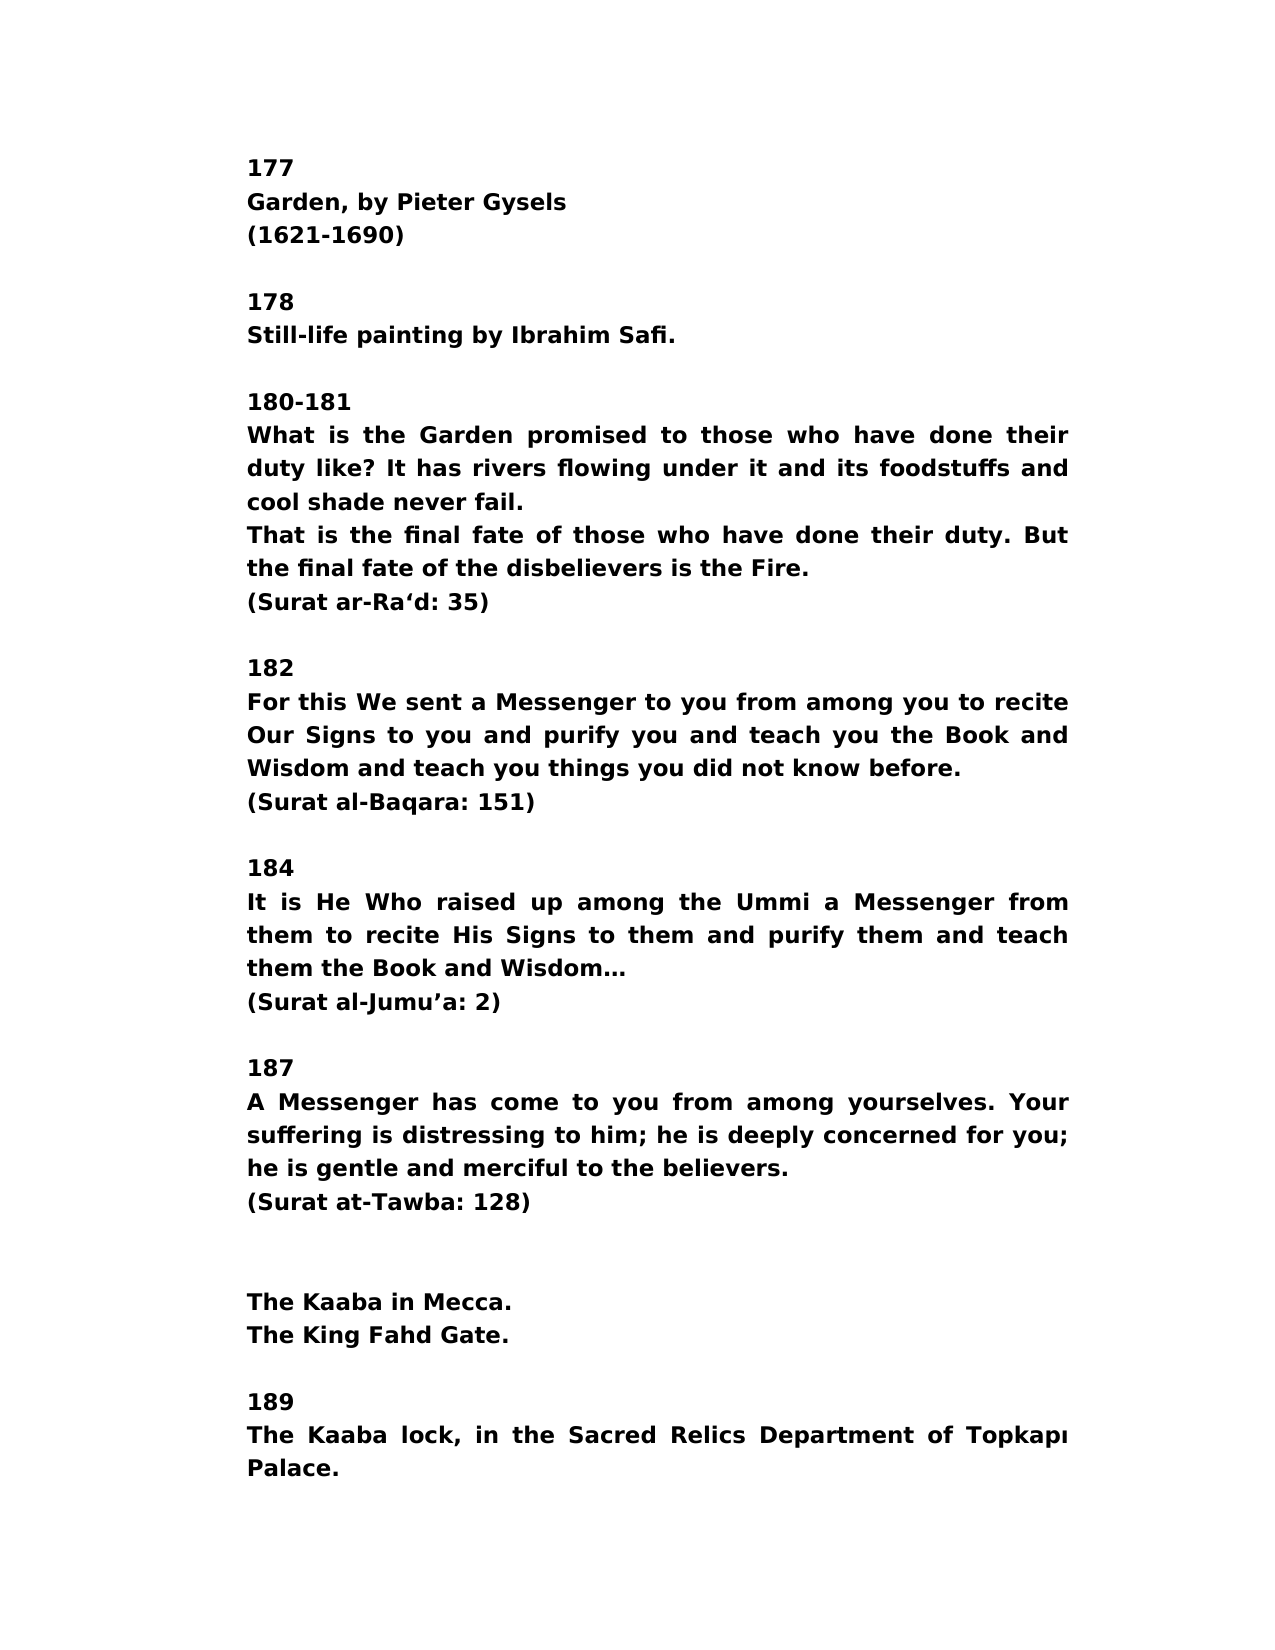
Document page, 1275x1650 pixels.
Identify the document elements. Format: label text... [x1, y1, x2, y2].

text For this We sent a Messenger to you from among you to recite Our Signs to you and purify you and teach you the Book and Wisdom and teach you things you did not know before. [247, 683, 1070, 783]
text 184 [247, 850, 1070, 883]
text It is He Who raised up among the Ummi a Messenger from them to recite His Signs to them and purify them and teach them the Book and Wisdom… [247, 883, 1070, 983]
text 180-181 [247, 383, 1070, 417]
text (Surat al-Baqara: 151) [247, 783, 1070, 817]
text What is the Garden promised to those who have done their duty like? It has rivers flowing under it and its foodstuffs and cool shade never fail. [247, 417, 1070, 517]
text Still-life painting by Ibrahim Safi. [247, 317, 1070, 350]
text (Surat at-Tawba: 128) [247, 1183, 1070, 1217]
text Garden, by Pieter Gysels [247, 183, 1070, 217]
text A Messenger has come to you from among yourselves. Your suffering is distressing to him; he is deeply concerned for you; he is gentle and merciful to the believers. [247, 1083, 1070, 1183]
text The Kaaba lock, in the Sacred Relics Department of Topkapı Palace. [247, 1417, 1070, 1483]
text That is the final fate of those who have done their duty. But the final fate of the disbelievers is the Fire. [247, 517, 1070, 583]
text 182 [247, 650, 1070, 683]
text 187 [247, 1050, 1070, 1083]
text 177 [247, 150, 1070, 183]
text The Kaaba in Mecca. [247, 1283, 1070, 1317]
text (Surat al-Jumu’a: 2) [247, 983, 1070, 1017]
text The King Fahd Gate. [247, 1317, 1070, 1350]
text (Surat ar-Ra‘d: 35) [247, 583, 1070, 617]
text 178 [247, 283, 1070, 317]
text 189 [247, 1383, 1070, 1417]
text (1621-1690) [247, 217, 1070, 250]
